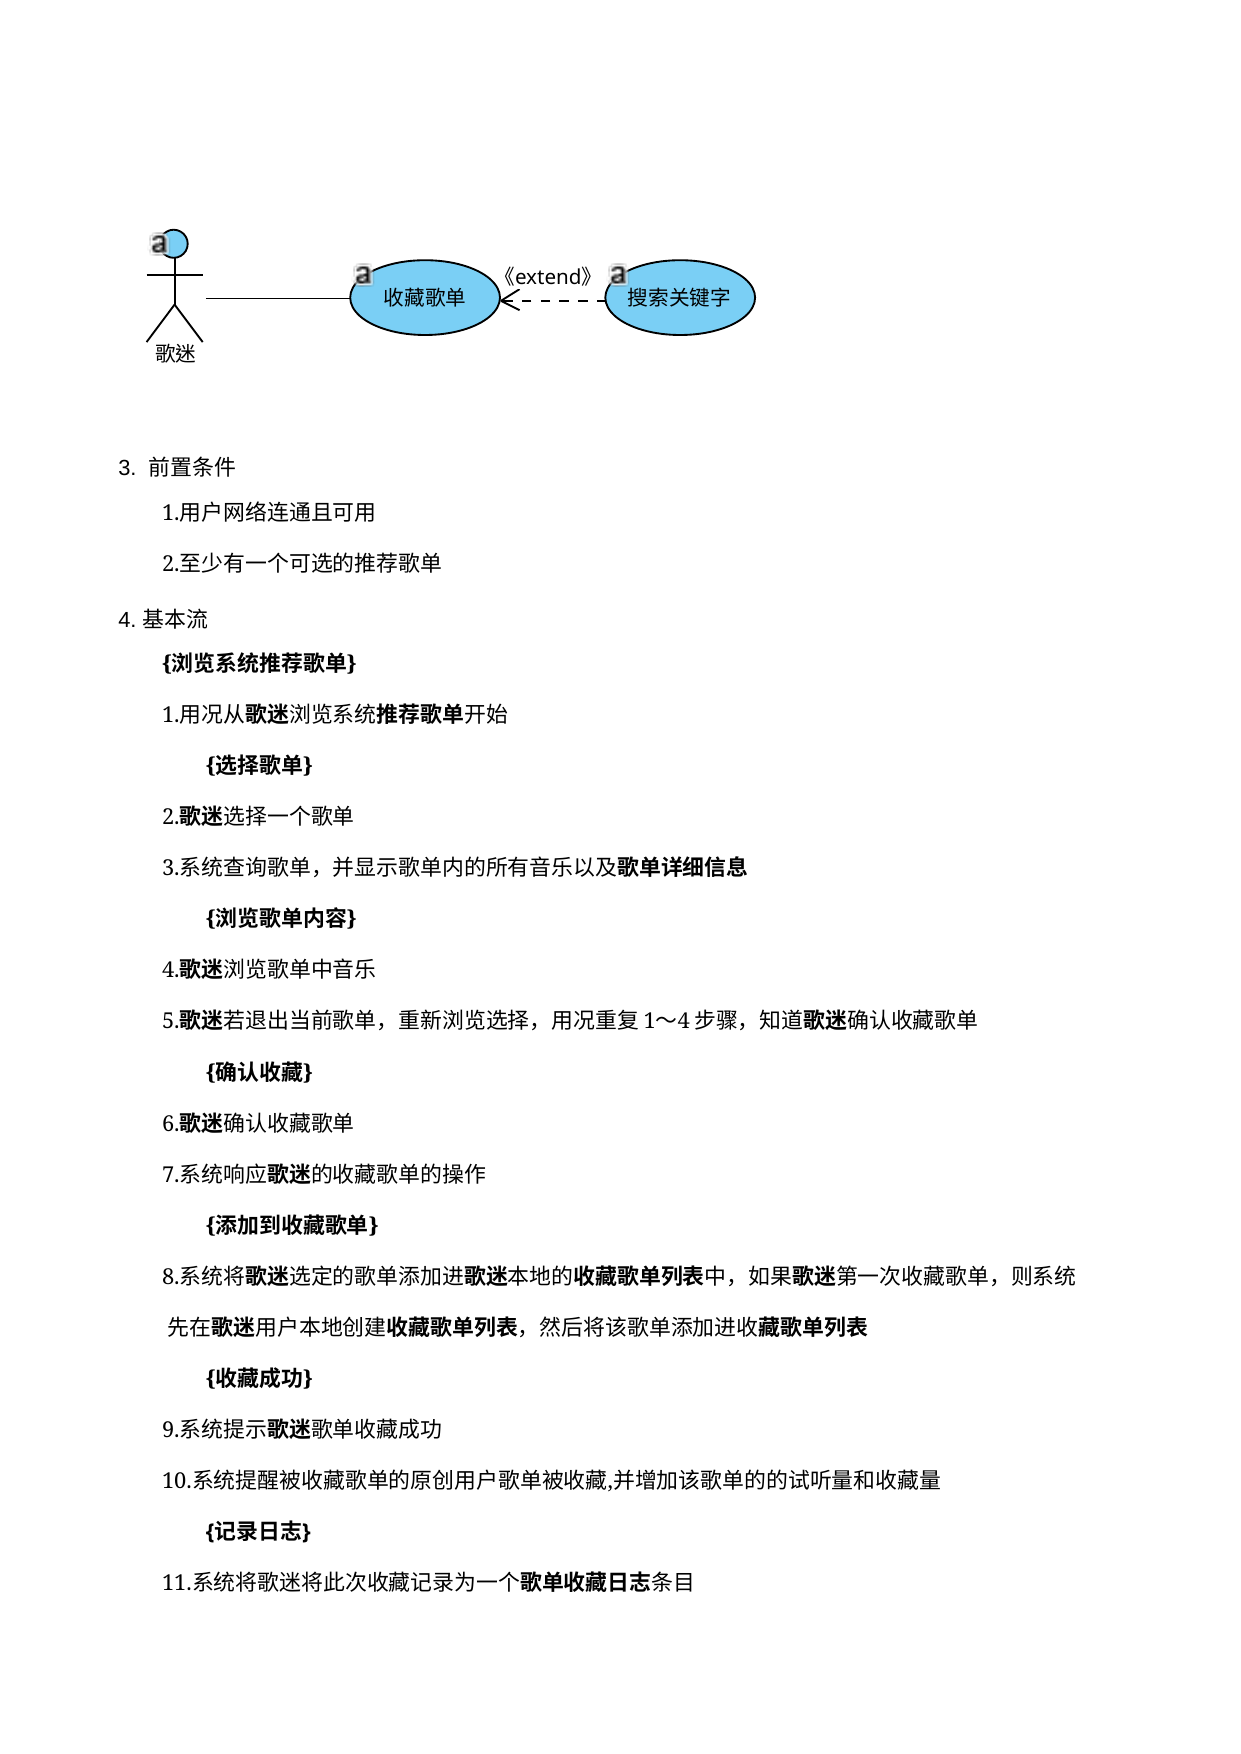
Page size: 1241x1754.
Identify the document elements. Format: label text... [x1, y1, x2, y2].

text 3.系统查询歌单，并显示歌单内的所有音乐以及歌单详细信息 [118, 850, 1122, 882]
text 1.用户网络连通且可用 [118, 494, 1122, 526]
text 7.系统响应歌迷的收藏歌单的操作 [118, 1157, 1122, 1188]
text 11.系统将歌迷将此次收藏记录为一个歌单收藏日志条目 [118, 1565, 1122, 1597]
text {记录日志} [118, 1514, 1122, 1546]
text 4.歌迷浏览歌单中音乐 [118, 952, 1122, 984]
subtitle 前置条件 [118, 450, 1122, 482]
text 10.系统提醒被收藏歌单的原创用户歌单被收藏,并增加该歌单的的试听量和收藏量 [118, 1463, 1122, 1495]
text {选择歌单} [118, 748, 1122, 780]
text 1.用况从歌迷浏览系统推荐歌单开始 [118, 697, 1122, 729]
text {添加到收藏歌单} [118, 1208, 1122, 1239]
text {确认收藏} [118, 1054, 1122, 1086]
text {浏览系统推荐歌单} [118, 646, 1122, 678]
subtitle 基本流 [118, 602, 1122, 633]
text 2.歌迷选择一个歌单 [118, 799, 1122, 831]
text 9.系统提示歌迷歌单收藏成功 [118, 1412, 1122, 1444]
text 8.系统将歌迷选定的歌单添加进歌迷本地的收藏歌单列表中，如果歌迷第一次收藏歌单，则系统 [118, 1259, 1122, 1291]
text 5.歌迷若退出当前歌单，重新浏览选择，用况重复1～4步骤，知道歌迷确认收藏歌单 [118, 1003, 1122, 1035]
text 2.至少有一个可选的推荐歌单 [118, 546, 1122, 577]
text {浏览歌单内容} [118, 901, 1122, 933]
text {收藏成功} [118, 1361, 1122, 1393]
text 先在歌迷用户本地创建收藏歌单列表，然后将该歌单添加进收藏歌单列表 [118, 1310, 1122, 1342]
text 6.歌迷确认收藏歌单 [118, 1106, 1122, 1137]
